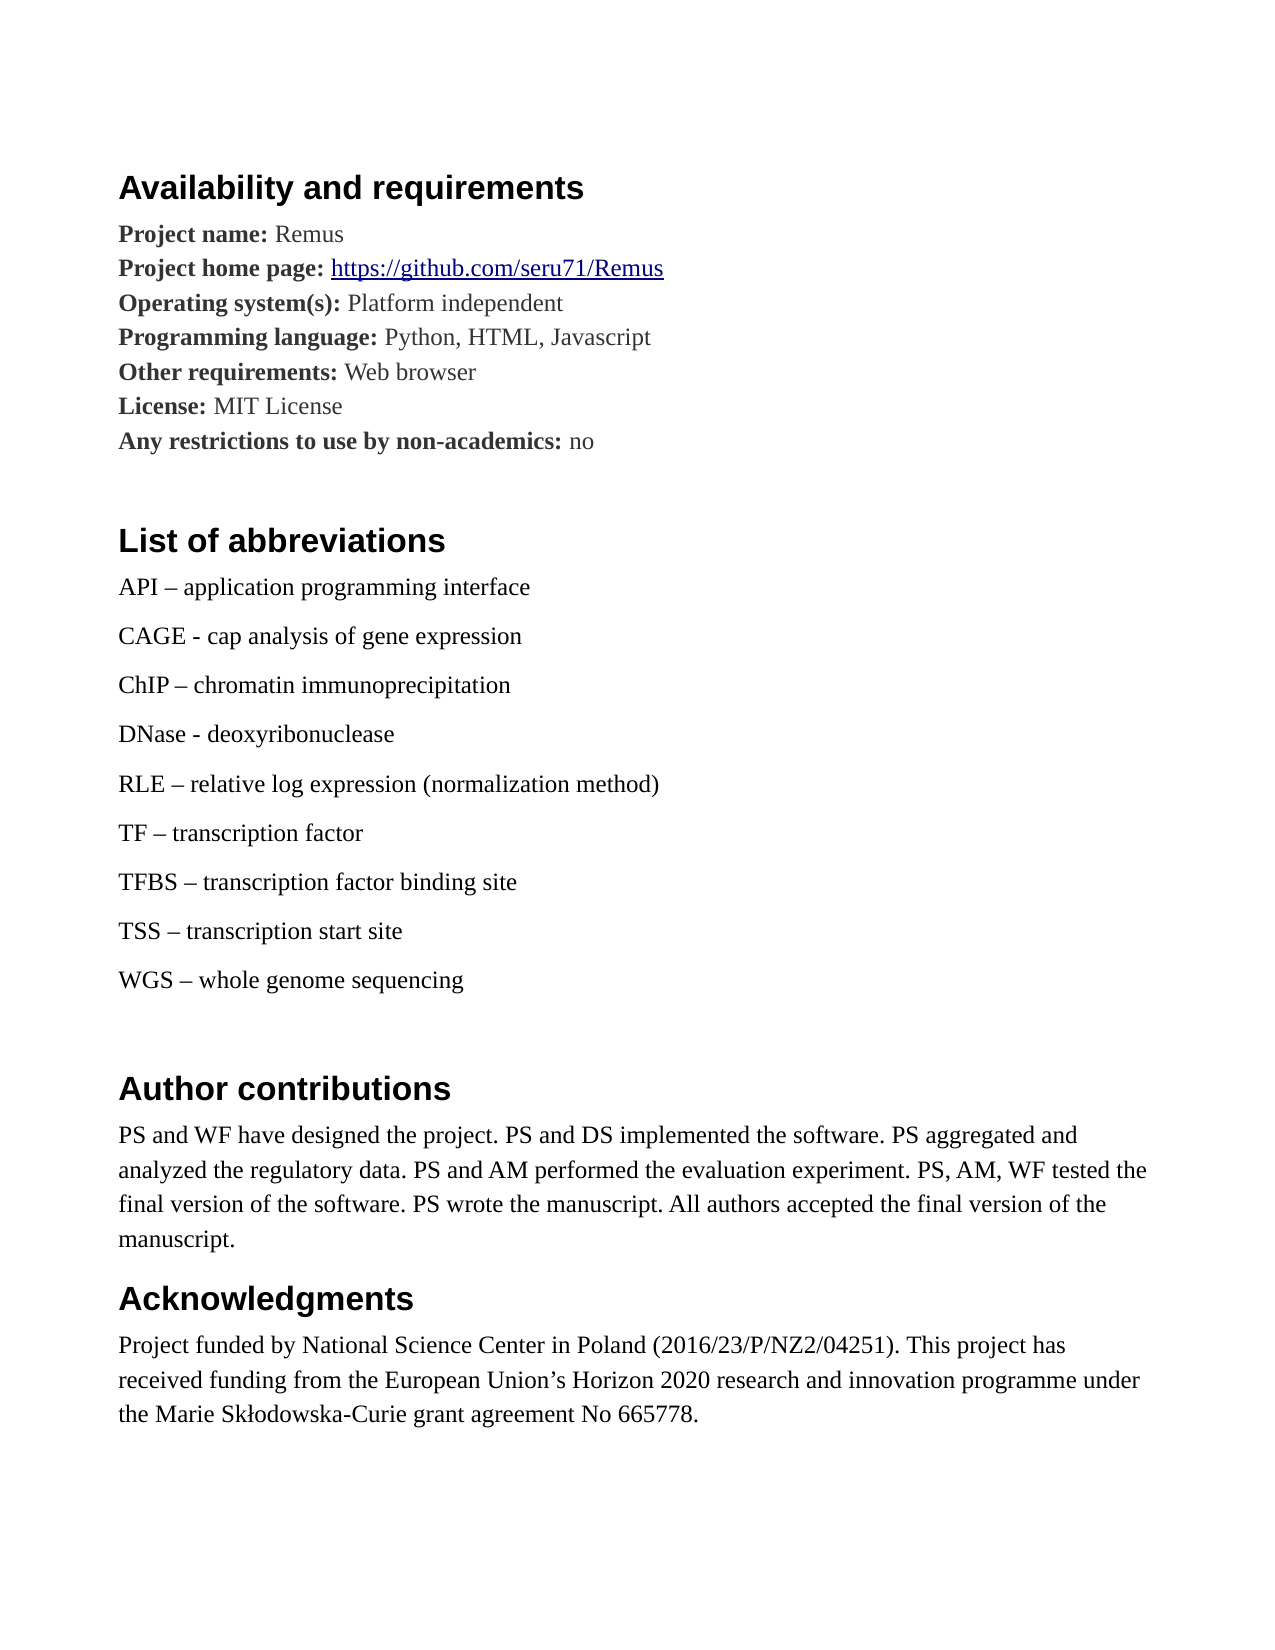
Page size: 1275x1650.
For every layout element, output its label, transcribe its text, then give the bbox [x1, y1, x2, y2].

text Operating system(s): Platform independent [118, 288, 1157, 317]
text CAGE - cap analysis of gene expression [118, 621, 1157, 650]
text Any restrictions to use by non-academics: no [118, 426, 1157, 454]
text API – application programming interface [118, 572, 1157, 601]
subtitle Availability and requirements [118, 168, 1157, 206]
subtitle Acknowledgments [118, 1279, 1157, 1318]
text RLE – relative log expression (normalization method) [118, 769, 1157, 797]
subtitle Author contributions [118, 1069, 1157, 1108]
text ChIP – chromatin immunoprecipitation [118, 671, 1157, 699]
text Programming language: Python, HTML, Javascript [118, 322, 1157, 351]
text Project funded by National Science Center in Poland (2016/23/P/NZ2/04251). This project has received funding from the European Union’s Horizon 2020 research and innovation programme under the Marie Skłodowska-Curie grant agreement No 665778. [118, 1330, 1157, 1428]
text TFBS – transcription factor binding site [118, 867, 1157, 896]
text Project home page: https://github.com/seru71/Remus [118, 253, 1157, 282]
text WGS – whole genome sequencing [118, 965, 1157, 994]
text TSS – transcription start site [118, 916, 1157, 944]
subtitle List of abbreviations [118, 521, 1157, 560]
text Other requirements: Web browser [118, 357, 1157, 386]
text License: MIT License [118, 391, 1157, 420]
text DNase - deoxyribonuclease [118, 719, 1157, 748]
text PS and WF have designed the project. PS and DS implemented the software. PS aggregated and analyzed the regulatory data. PS and AM performed the evaluation experiment. PS, AM, WF tested the final version of the software. PS wrote the manuscript. All authors accepted the final version of the manuscript. [118, 1120, 1157, 1253]
text TF – transcription factor [118, 818, 1157, 846]
text Project name: Remus [118, 219, 1157, 248]
